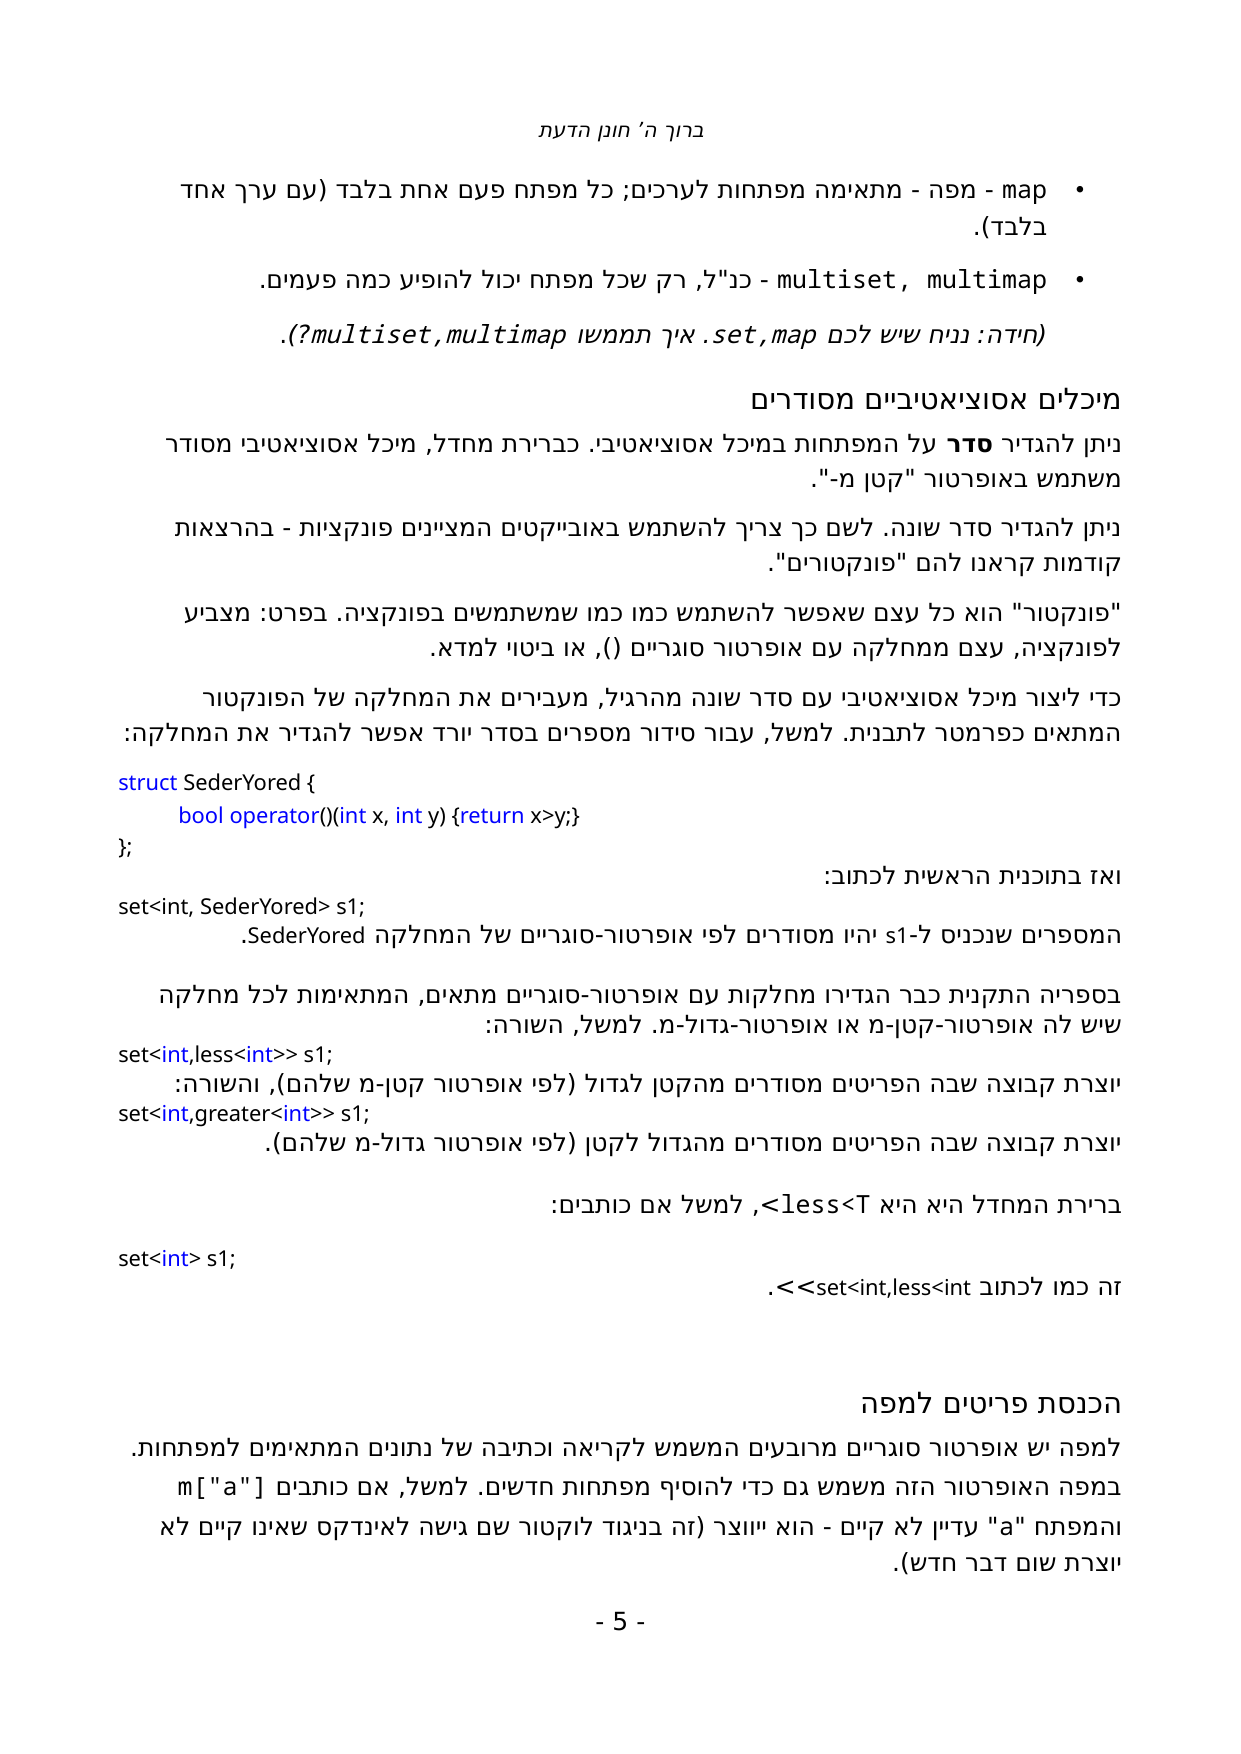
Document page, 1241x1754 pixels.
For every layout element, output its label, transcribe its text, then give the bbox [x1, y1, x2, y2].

text ואז בתוכנית הראשית לכתוב: [118, 861, 1122, 891]
list multiset, multimap - כנ"ל, רק שכל מפתח יכול להופיע כמה פעמים. [118, 261, 1084, 295]
text המספרים שנכניס ל-s1 יהיו מסודרים לפי אופרטור-סוגריים של המחלקה SederYored. [118, 921, 1122, 950]
text struct SederYored { [118, 767, 1122, 797]
list map - מפה - מתאימה מפתחות לערכים; כל מפתח פעם אחת בלבד (עם ערך אחד בלבד). [118, 172, 1084, 241]
text set<int,greater<int>> s1; [118, 1098, 1122, 1128]
text ניתן להגדיר סדר שונה. לשם כך צריך להשתמש באובייקטים המציינים פונקציות - בהרצאות קודמות קראנו להם "פונקטורים". [118, 514, 1122, 578]
subtitle הכנסת פריטים למפה [118, 1387, 1122, 1421]
list (חידה: נניח שיש לכם set,map. איך תממשו multiset,multimap?). [118, 317, 1084, 351]
text יוצרת קבוצה שבה הפריטים מסודרים מהקטן לגדול (לפי אופרטור קטן-מ שלהם), והשורה: [118, 1069, 1122, 1098]
text זה כמו לכתוב set<int,less<int>>. [118, 1272, 1122, 1302]
text כדי ליצור מיכל אסוציאטיבי עם סדר שונה מהרגיל, מעבירים את המחלקה של הפונקטור המתאים כפרמטר לתבנית. למשל, עבור סידור מספרים בסדר יורד אפשר להגדיר את המחלקה: [118, 683, 1122, 747]
text }; [118, 831, 1122, 861]
text set<int, SederYored> s1; [118, 891, 1122, 921]
text ברירת המחדל היא היא less<T>, למשל אם כותבים: [118, 1187, 1122, 1221]
text set<int> s1; [118, 1243, 1122, 1272]
text בספריה התקנית כבר הגדירו מחלקות עם אופרטור-סוגריים מתאים, המתאימות לכל מחלקה שיש לה אופרטור-קטן-מ או אופרטור-גדול-מ. למשל, השורה: [118, 980, 1122, 1039]
text יוצרת קבוצה שבה הפריטים מסודרים מהגדול לקטן (לפי אופרטור גדול-מ שלהם). [118, 1128, 1122, 1157]
text bool operator()(int x, int y) {return x>y;} [118, 797, 1122, 831]
text למפה יש אופרטור סוגריים מרובעים המשמש לקריאה וכתיבה של נתונים המתאימים למפתחות. במפה האופרטור הזה משמש גם כדי להוסיף מפתחות חדשים. למשל, אם כותבים m["a"] והמפתח "a" עדיין לא קיים - הוא ייווצר (זה בניגוד לוקטור שם גישה לאינדקס שאינו קיים לא יוצרת שום דבר חדש). [118, 1433, 1122, 1577]
text ניתן להגדיר סדר על המפתחות במיכל אסוציאטיבי. כברירת מחדל, מיכל אסוציאטיבי מסודר משתמש באופרטור "קטן מ-". [118, 429, 1122, 493]
text "פונקטור" הוא כל עצם שאפשר להשתמש כמו כמו שמשתמשים בפונקציה. בפרט: מצביע לפונקציה, עצם ממחלקה עם אופרטור סוגריים (), או ביטוי למדא. [118, 598, 1122, 662]
subtitle מיכלים אסוציאטיביים מסודרים [118, 383, 1122, 417]
text set<int,less<int>> s1; [118, 1039, 1122, 1069]
